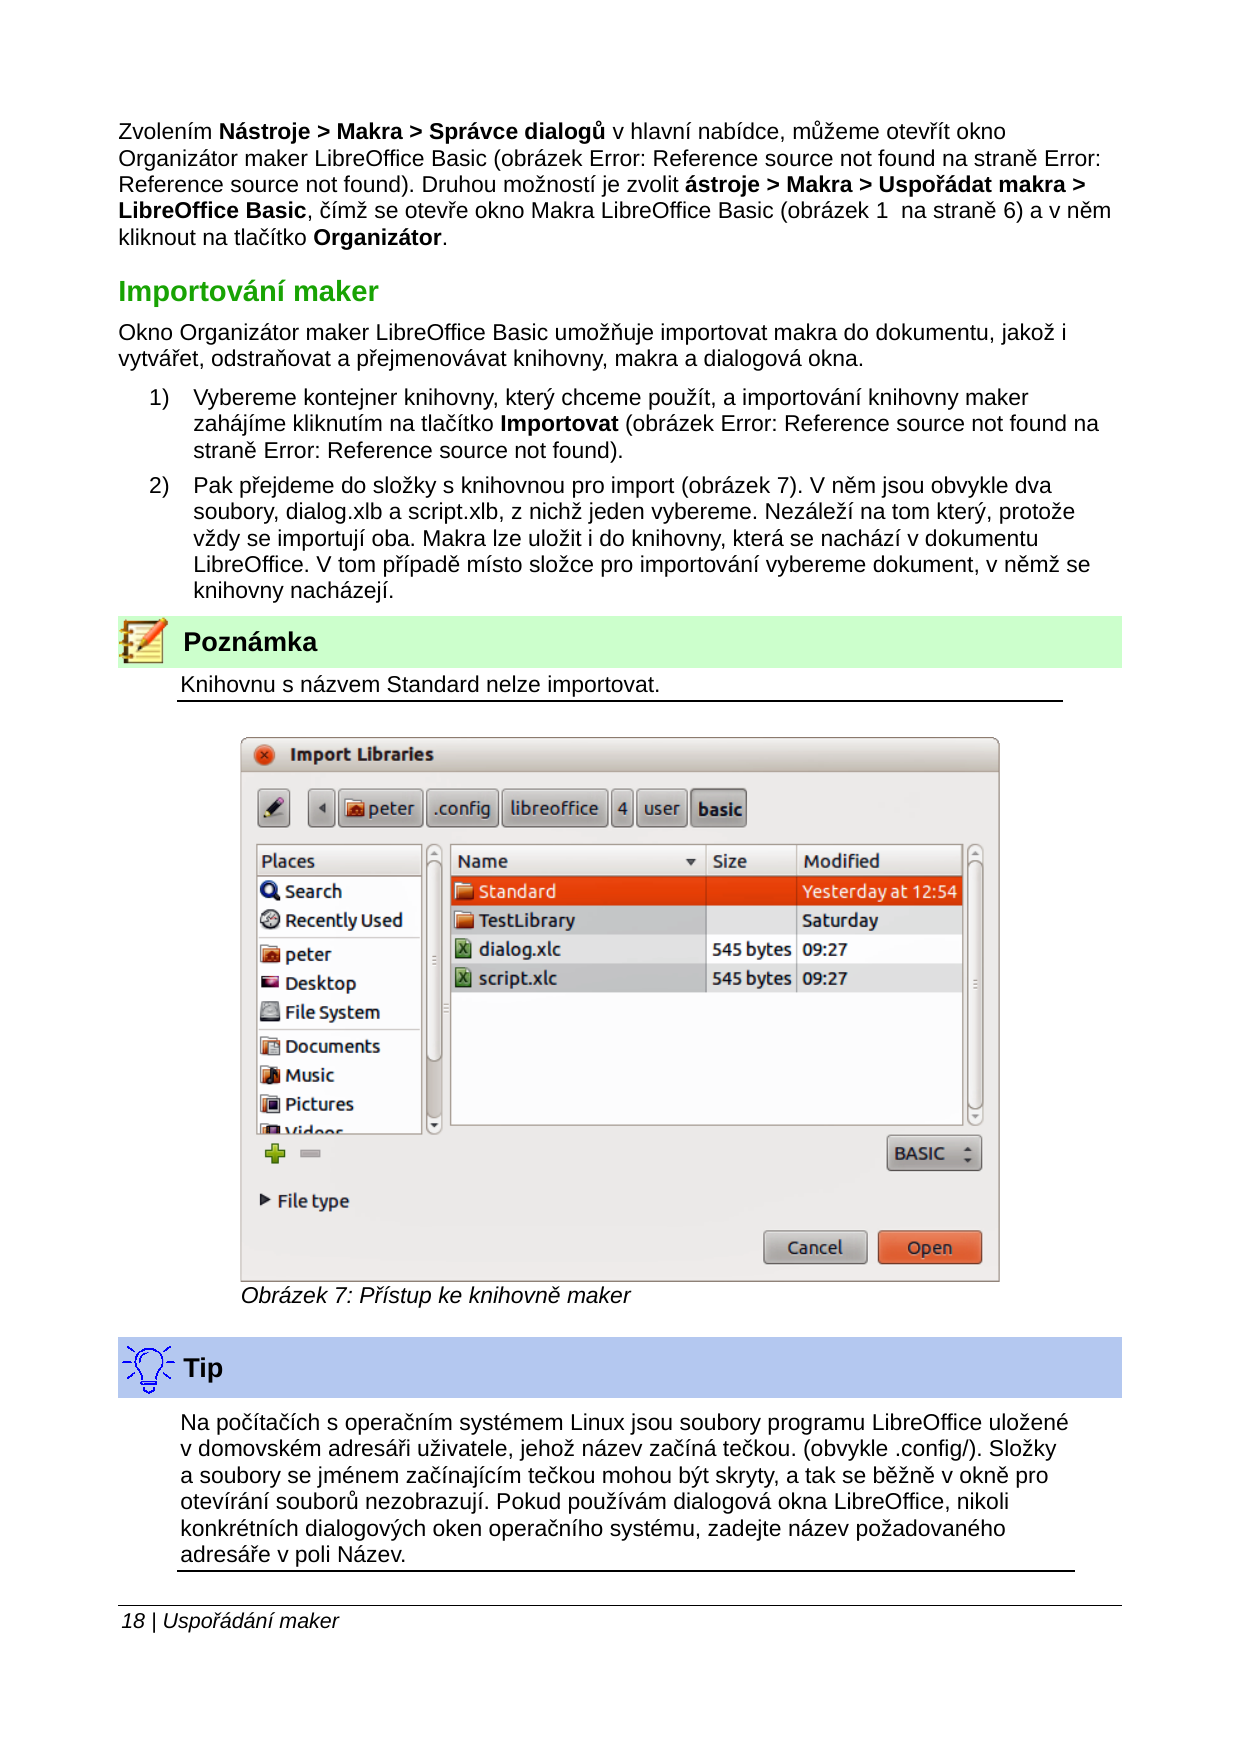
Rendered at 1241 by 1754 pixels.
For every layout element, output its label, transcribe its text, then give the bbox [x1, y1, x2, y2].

picture [240, 737, 1000, 1282]
list Okno Organizátor maker LibreOffice Basic umožňuje importovat makra do dokumentu, jakož i vytvářet, odstraňovat a přejmenovávat knihovny, makra a dialogová okna. [118, 319, 1122, 372]
text Obrázek 7: Přístup ke knihovně maker [241, 1282, 1000, 1308]
picture [119, 1338, 179, 1398]
text Knihovnu s názvem Standard nelze importovat. [177, 668, 1063, 700]
text Zvolením Nástroje > Makra > Správce dialogů v hlavní nabídce, můžeme otevřít okno Organizátor maker LibreOffice Basic (obrázek Error: Reference source not found na straně Error: Reference source not found). Druhou možností je zvolit ástroje > Makra > Uspořádat makra > LibreOffice Basic, čímž se otevře okno Makra LibreOffice Basic (obrázek 1 na straně 5) a v něm kliknout na tlačítko Organizátor. [118, 118, 1122, 250]
list Vybereme kontejner knihovny, který chceme použít, a importování knihovny maker zahájíme kliknutím na tlačítko Importovat (obrázek Error: Reference source not found na straně Error: Reference source not found). [169, 384, 1122, 463]
subtitle Importování maker [118, 273, 1122, 307]
subtitle Poznámka [118, 623, 1122, 663]
picture [119, 616, 170, 667]
subtitle Tip [118, 1349, 1122, 1390]
list Pak přejdeme do složky s knihovnou pro import (obrázek 7). V něm jsou obvykle dva soubory, dialog.xlb a script.xlb, z nichž jeden vybereme. Nezáleží na tom který, protože vždy se importují oba. Makra lze uložit i do knihovny, která se nachází v dokumentu LibreOffice. V tom případě místo složce pro importování vybereme dokument, v němž se knihovny nacházejí. [169, 472, 1122, 604]
text Na počítačích s operačním systémem Linux jsou soubory programu LibreOffice uložené v domovském adresáři uživatele, jehož název začíná tečkou. (obvykle .config/). Složky a soubory se jménem začínajícím tečkou mohou být skryty, a tak se běžně v okně pro otevírání souborů nezobrazují. Pokud používám dialogová okna LibreOffice, nikoli konkrétních dialogových oken operačního systému, zadejte název požadovaného adresáře v poli Název. [177, 1406, 1075, 1570]
